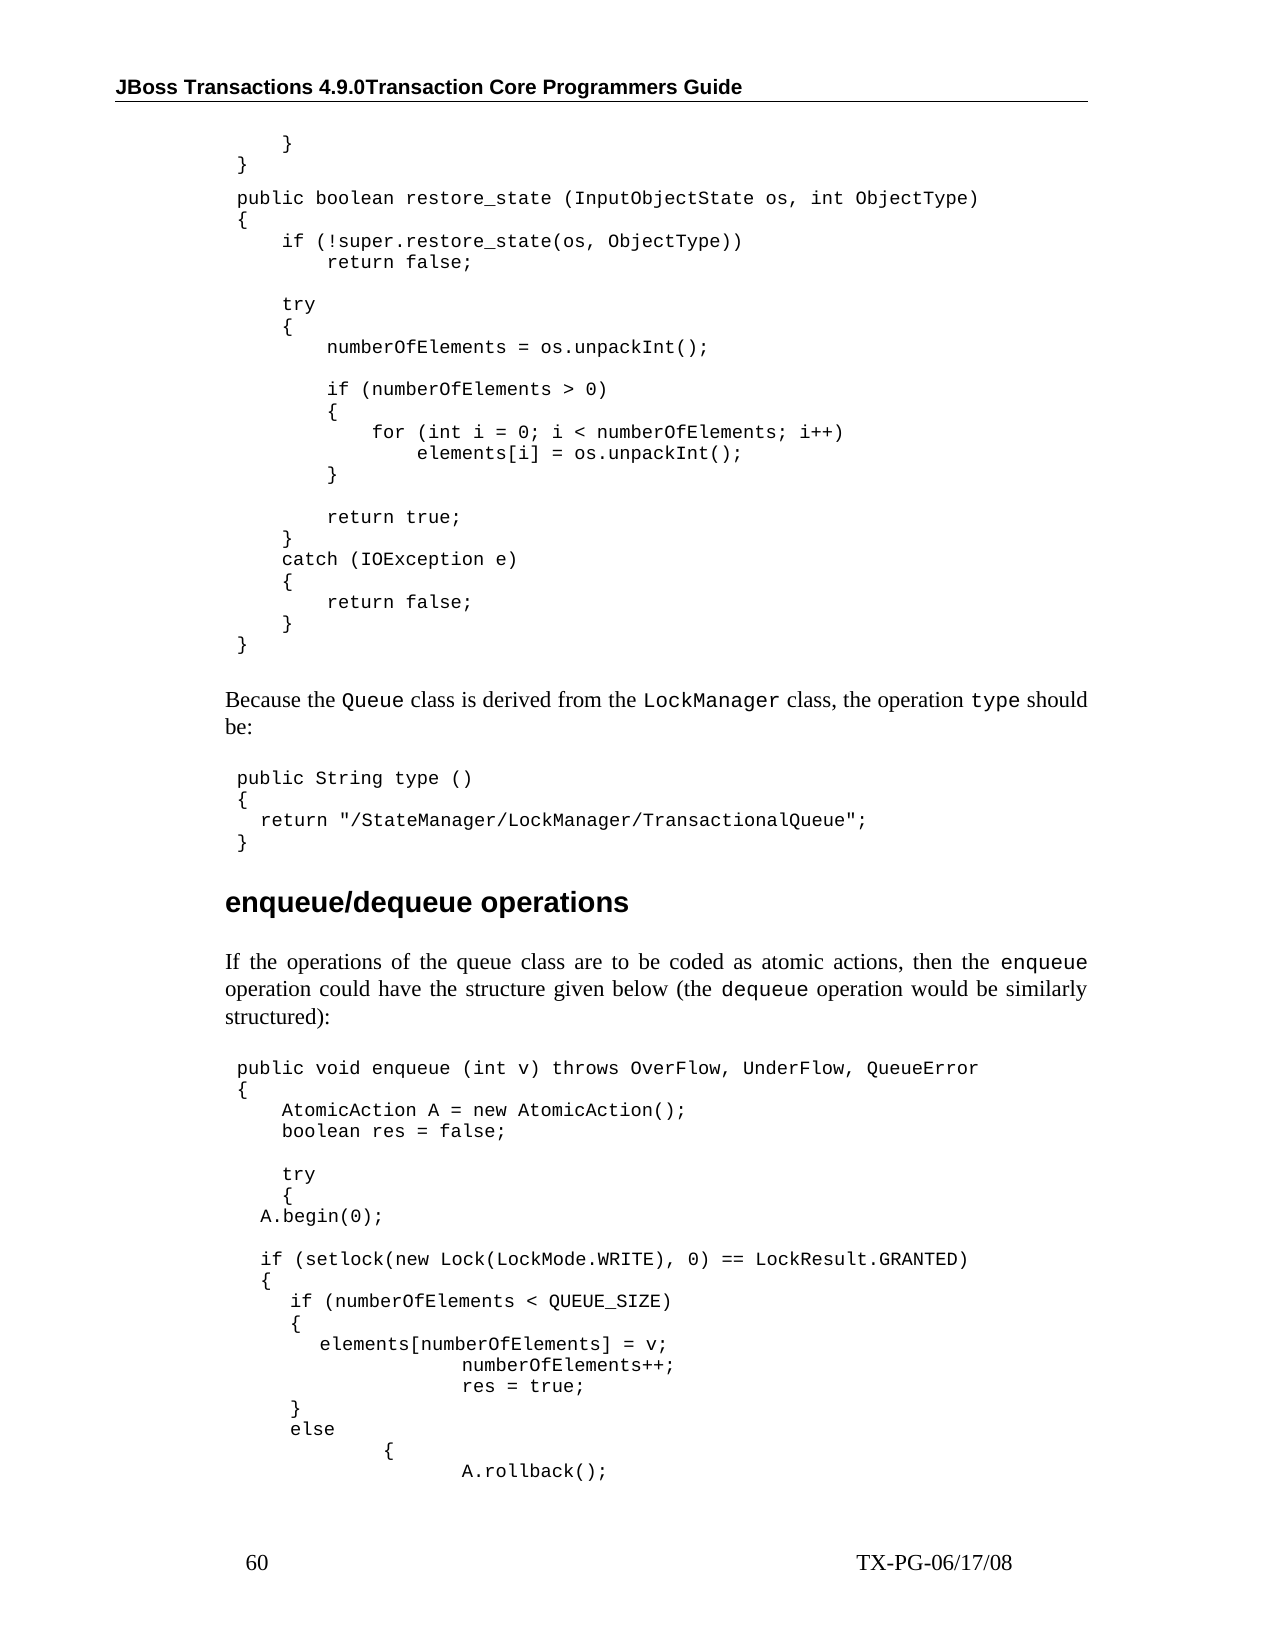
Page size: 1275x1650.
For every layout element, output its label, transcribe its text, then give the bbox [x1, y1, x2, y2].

subtitle enqueue/dequeue operations [225, 885, 1088, 918]
text Because the Queue class is derived from the LockManager class, the operation type should be: [225, 686, 1088, 739]
text public boolean restore_state (InputObjectState os, int ObjectType) { if (!super.restore_state(os, ObjectType)) return false; try { numberOfElements = os.unpackInt(); if (numberOfElements > 0) { for (int i = 0; i < numberOfElements; i++) elements[i] = os.unpackInt(); } return true; } catch (IOException e) { return false; } } [237, 189, 1088, 656]
text If the operations of the queue class are to be coded as atomic actions, then the enqueue operation could have the structure given below (the dequeue operation would be similarly structured): [225, 948, 1088, 1029]
text public void enqueue (int v) throws OverFlow, UnderFlow, QueueError { AtomicAction A = new AtomicAction(); boolean res = false; try { A.begin(0); if (setlock(new Lock(LockMode.WRITE), 0) == LockResult.GRANTED) { if (numberOfElements < QUEUE_SIZE) { elements[numberOfElements] = v; numberOfElements++; res = true; } else { A.rollback(); [237, 1058, 1088, 1483]
text public String type () { return "/StateManager/LockManager/TransactionalQueue"; } [237, 769, 1088, 854]
text } } [237, 134, 1088, 176]
